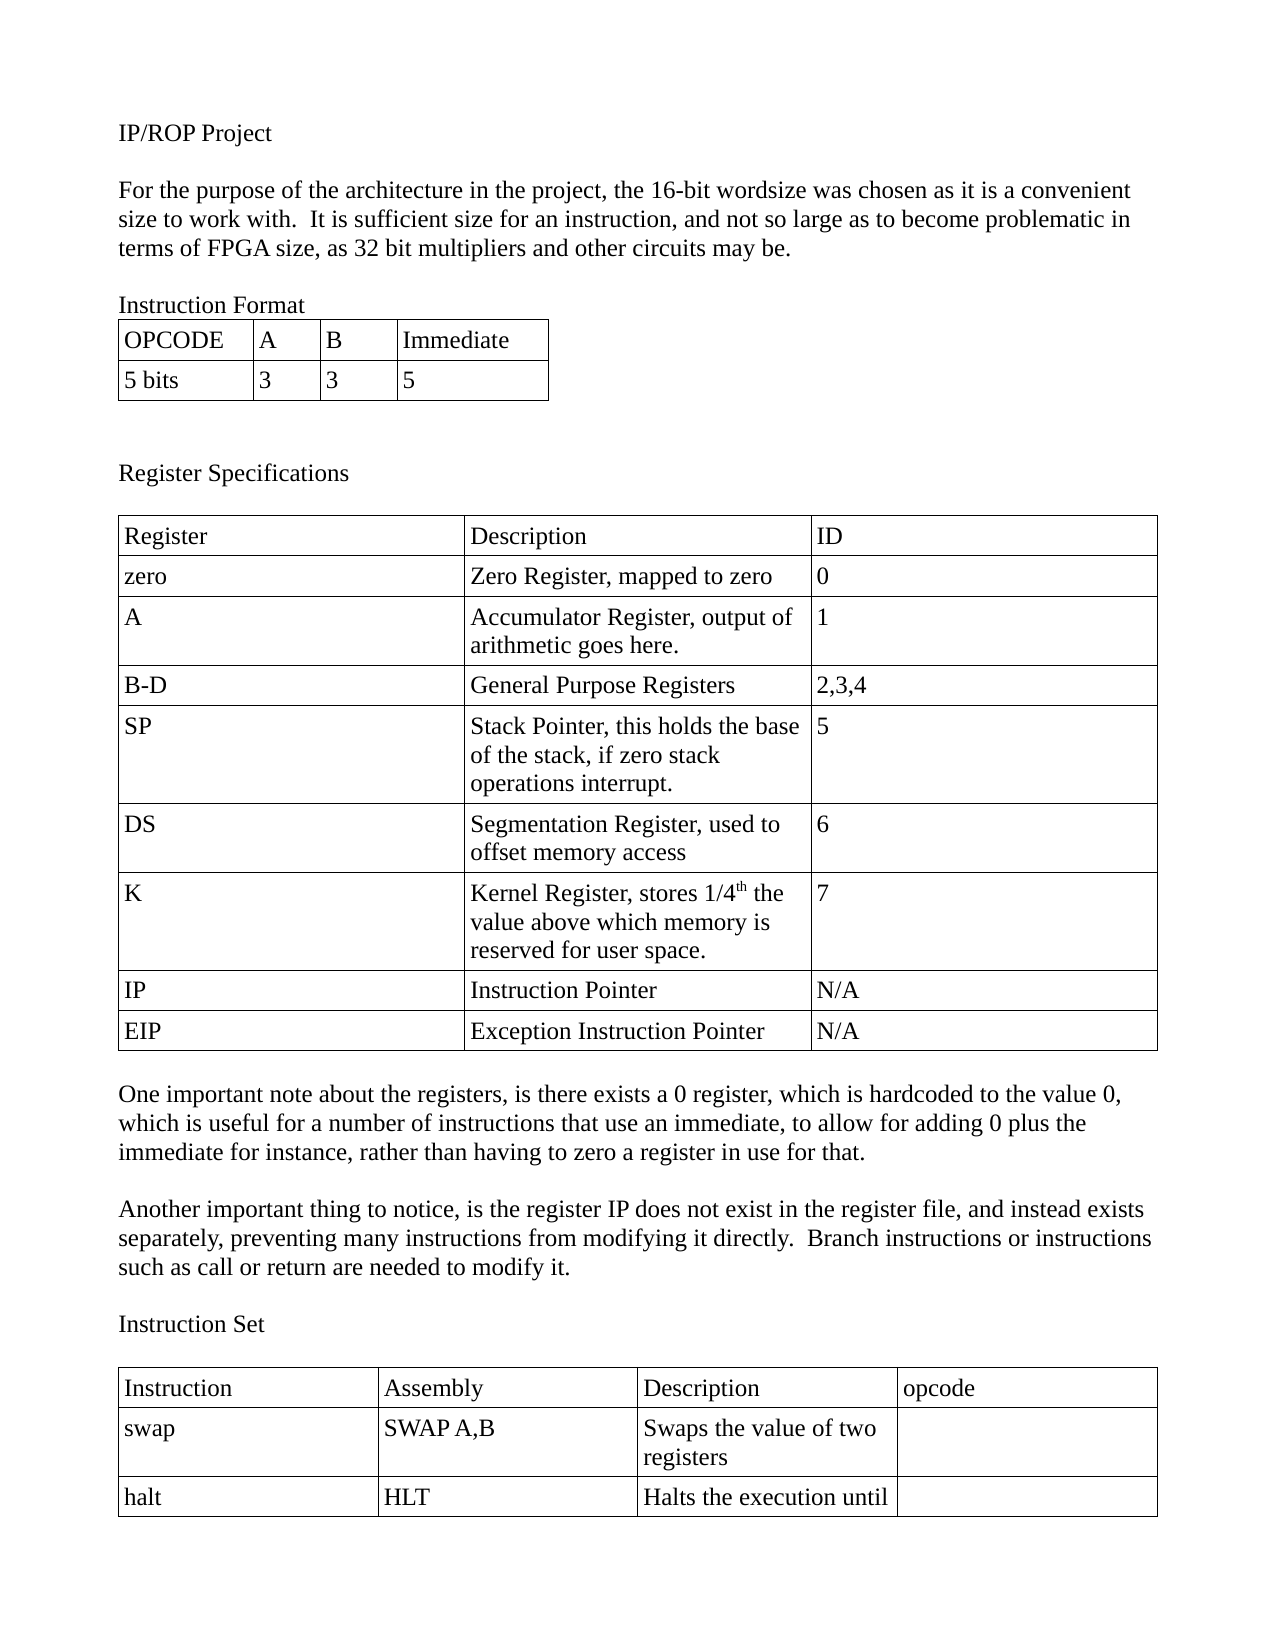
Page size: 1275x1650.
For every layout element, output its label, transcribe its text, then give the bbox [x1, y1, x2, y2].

table_header Assembly [379, 1368, 637, 1407]
text One important note about the registers, is there exists a 0 register, which is hardcoded to the value 0, which is useful for a number of instructions that use an immediate, to allow for adding 0 plus the immediate for instance, rather than having to zero a register in use for that. [118, 1079, 1157, 1166]
table_header B [321, 320, 397, 360]
table_cell N/A [812, 971, 1157, 1010]
text For the purpose of the architecture in the project, the 16-bit wordsize was chosen as it is a convenient size to work with. It is sufficient size for an instruction, and not so large as to become problematic in terms of FPGA size, as 32 bit multipliers and other circuits may be. [118, 176, 1157, 262]
table_cell 5 [398, 361, 548, 400]
table_cell 3 [254, 361, 320, 400]
table_cell B-D [119, 666, 464, 705]
table_cell EIP [119, 1011, 464, 1050]
table_cell 7 [812, 873, 1157, 970]
table_header Instruction [119, 1368, 378, 1407]
table_cell 5 [812, 706, 1157, 803]
table_header ID [812, 516, 1157, 555]
table_header A [254, 320, 320, 360]
table_cell General Purpose Registers [465, 666, 811, 705]
table_header OPCODE [119, 320, 253, 360]
table_cell SWAP A,B [379, 1408, 637, 1476]
text Instruction Format [118, 291, 1157, 319]
table_header Description [465, 516, 811, 555]
table_cell Accumulator Register, output of arithmetic goes here. [465, 597, 811, 665]
table_header opcode [898, 1368, 1157, 1407]
table_cell IP [119, 971, 464, 1010]
table_cell Instruction Pointer [465, 971, 811, 1010]
table_header Description [638, 1368, 897, 1407]
table_cell [898, 1408, 1157, 1476]
table_cell Halts the execution until [638, 1477, 897, 1516]
text Another important thing to notice, is the register IP does not exist in the register file, and instead exists separately, preventing many instructions from modifying it directly. Branch instructions or instructions such as call or return are needed to modify it. [118, 1194, 1157, 1281]
table_header Register [119, 516, 464, 555]
table_cell 6 [812, 804, 1157, 872]
text IP/ROP Project [118, 118, 1157, 147]
table_cell DS [119, 804, 464, 872]
table_cell zero [119, 556, 464, 596]
table_cell 1 [812, 597, 1157, 665]
table_cell [898, 1477, 1157, 1516]
text Register Specifications [118, 458, 1157, 486]
table_header Immediate [398, 320, 548, 360]
table_cell 3 [321, 361, 397, 400]
table_cell N/A [812, 1011, 1157, 1050]
table_cell Swaps the value of two registers [638, 1408, 897, 1476]
table_cell 0 [812, 556, 1157, 596]
table_cell swap [119, 1408, 378, 1476]
text Instruction Set [118, 1309, 1157, 1338]
table_cell halt [119, 1477, 378, 1516]
table_cell 5 bits [119, 361, 253, 400]
table_cell Zero Register, mapped to zero [465, 556, 811, 596]
table_cell K [119, 873, 464, 970]
table_cell SP [119, 706, 464, 803]
table_cell Stack Pointer, this holds the base of the stack, if zero stack operations interrupt. [465, 706, 811, 803]
table_cell HLT [379, 1477, 637, 1516]
table_cell 2,3,4 [812, 666, 1157, 705]
table_cell Kernel Register, stores 1/4th the value above which memory is reserved for user space. [465, 873, 811, 970]
table_cell Exception Instruction Pointer [465, 1011, 811, 1050]
table_cell A [119, 597, 464, 665]
table_cell Segmentation Register, used to offset memory access [465, 804, 811, 872]
